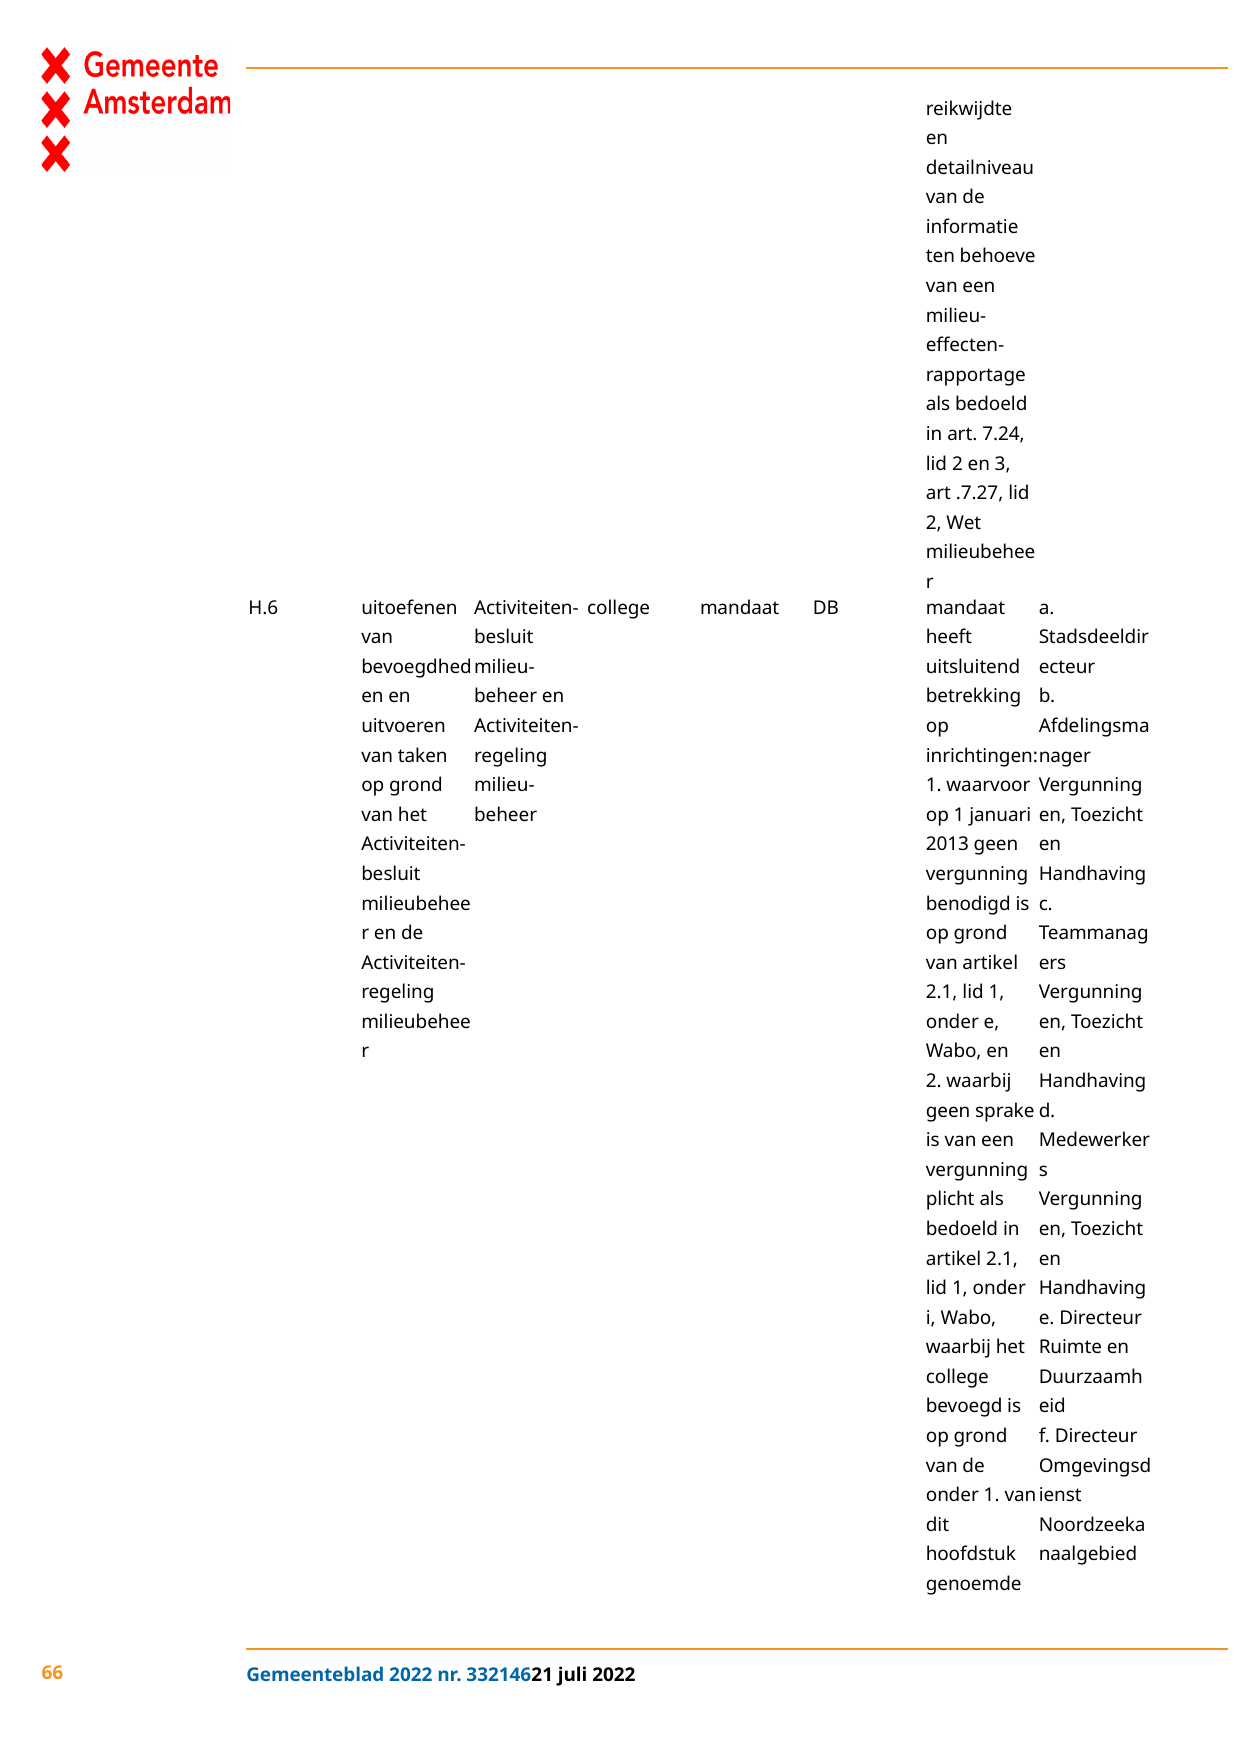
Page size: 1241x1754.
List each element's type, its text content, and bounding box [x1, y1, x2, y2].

table_cell [587, 95, 700, 594]
table_cell [474, 95, 587, 594]
picture [41, 47, 231, 172]
table_cell uitoefenen van bevoegdheden en uitvoeren van taken op grond van het Activiteiten-besluit milieubeheer en de Activiteiten-regeling milieubeheer [361, 594, 474, 1596]
table_cell [813, 95, 926, 594]
table_cell Activiteiten-besluit milieu-beheer en Activiteiten-regeling milieu-beheer [474, 594, 587, 1596]
table_cell DB [813, 594, 926, 1596]
table_cell H.6 [248, 594, 361, 1596]
table_cell a. Stadsdeeldirecteur b. Afdelingsmanager Vergunningen, Toezicht en Handhaving c. Teammanagers Vergunningen, Toezicht en Handhaving d. Medewerkers Vergunningen, Toezicht en Handhaving e. Directeur Ruimte en Duurzaamheid f. Directeur Omgevingsdienst Noordzeekanaalgebied [1039, 594, 1152, 1596]
table_cell mandaat heeft uitsluitend betrekking op inrichtingen: 1. waarvoor op 1 januari 2013 geen vergunning benodigd is op grond van artikel 2.1, lid 1, onder e, Wabo, en 2. waarbij geen sprake is van een vergunningplicht als bedoeld in artikel 2.1, lid 1, onder i, Wabo, waarbij het college bevoegd is op grond van de onder 1. van dit hoofdstuk genoemde [926, 594, 1038, 1596]
table_cell [248, 95, 361, 594]
table_cell [361, 95, 474, 594]
table_cell mandaat [700, 594, 813, 1596]
table_cell college [587, 594, 700, 1596]
table_cell [700, 95, 813, 594]
table_cell reikwijdte en detailniveau van de informatie ten behoeve van een milieu-effecten-rapportage als bedoeld in art. 7.24, lid 2 en 3, art .7.27, lid 2, Wet milieubeheer [926, 95, 1038, 594]
table_cell [1039, 95, 1152, 594]
